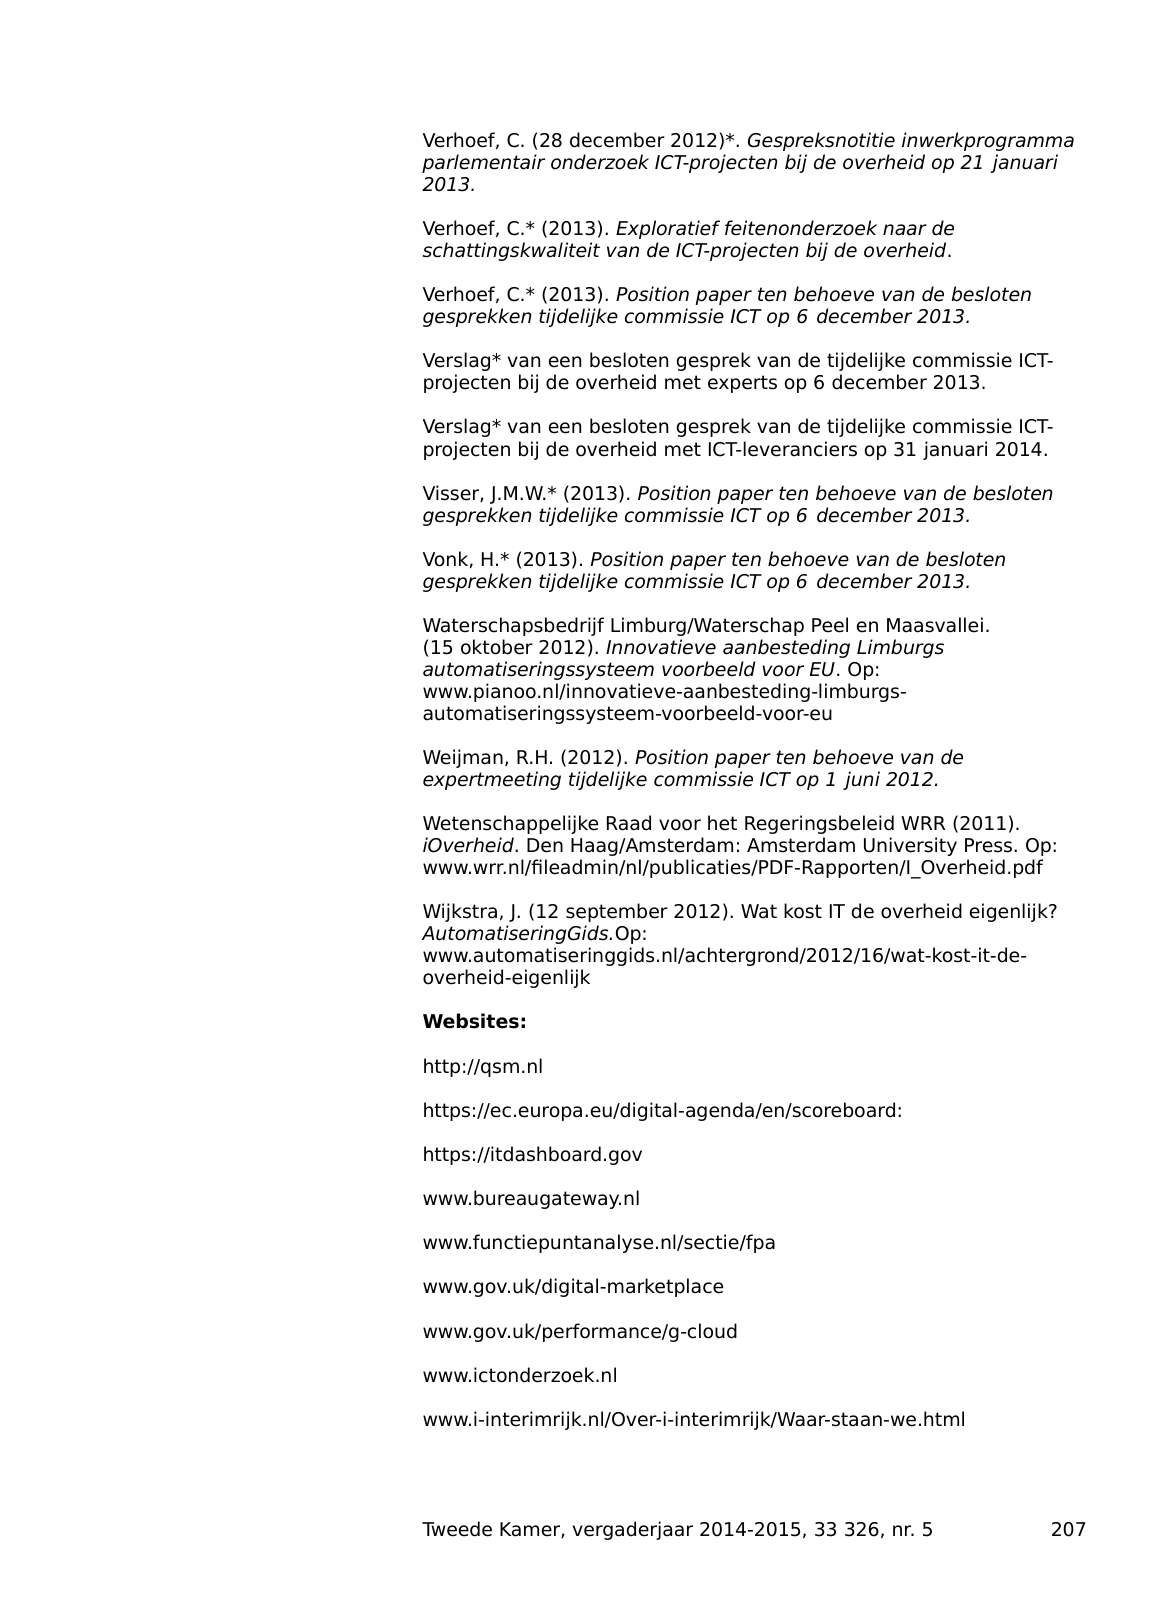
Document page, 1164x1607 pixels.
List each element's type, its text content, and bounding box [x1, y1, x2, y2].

subtitle Websites: [422, 1011, 1087, 1033]
text Verhoef, C.* (2013). Exploratief feitenonderzoek naar de schattingskwaliteit van de ICT-projecten bij de overheid. [422, 218, 1087, 262]
text www.gov.uk/digital-marketplace [422, 1276, 1087, 1298]
text www.bureaugateway.nl [422, 1188, 1087, 1210]
text Weijman, R.H. (2012). Position paper ten behoeve van de expertmeeting tijdelijke commissie ICT op 1 juni 2012. [422, 747, 1087, 791]
text Vonk, H.* (2013). Position paper ten behoeve van de besloten gesprekken tijdelijke commissie ICT op 6 december 2013. [422, 549, 1087, 593]
text http://qsm.nl [422, 1056, 1087, 1077]
text www.i-interimrijk.nl/Over-i-interimrijk/Waar-staan-we.html [422, 1409, 1087, 1431]
text Wijkstra, J. (12 september 2012). Wat kost IT de overheid eigenlijk? AutomatiseringGids.Op: www.automatiseringgids.nl/achtergrond/2012/16/wat-kost-it-de-overheid-eigenlijk [422, 901, 1087, 989]
text Visser, J.M.W.* (2013). Position paper ten behoeve van de besloten gesprekken tijdelijke commissie ICT op 6 december 2013. [422, 483, 1087, 527]
text Verslag* van een besloten gesprek van de tijdelijke commissie ICT-projecten bij de overheid met ICT-leveranciers op 31 januari 2014. [422, 416, 1087, 460]
text Verhoef, C.* (2013). Position paper ten behoeve van de besloten gesprekken tijdelijke commissie ICT op 6 december 2013. [422, 284, 1087, 328]
text Verslag* van een besloten gesprek van de tijdelijke commissie ICT-projecten bij de overheid met experts op 6 december 2013. [422, 350, 1087, 394]
text https://ec.europa.eu/digital-agenda/en/scoreboard: [422, 1100, 1087, 1122]
text www.functiepuntanalyse.nl/sectie/fpa [422, 1232, 1087, 1254]
text www.gov.uk/performance/g-cloud [422, 1321, 1087, 1342]
text Wetenschappelijke Raad voor het Regeringsbeleid WRR (2011). iOverheid. Den Haag/Amsterdam: Amsterdam University Press. Op: www.wrr.nl/fileadmin/nl/publicaties/PDF-Rapporten/I_Overheid.pdf [422, 813, 1087, 879]
text www.ictonderzoek.nl [422, 1365, 1087, 1387]
text https://itdashboard.gov [422, 1144, 1087, 1166]
text Waterschapsbedrijf Limburg/Waterschap Peel en Maasvallei. (15 oktober 2012). Innovatieve aanbesteding Limburgs automatiseringssysteem voorbeeld voor EU. Op: www.pianoo.nl/innovatieve-aanbesteding-limburgs-automatiseringssysteem-voorbeeld-voor-eu [422, 615, 1087, 725]
text Verhoef, C. (28 december 2012)*. Gespreksnotitie inwerkprogramma parlementair onderzoek ICT-projecten bij de overheid op 21 januari 2013. [422, 130, 1087, 196]
